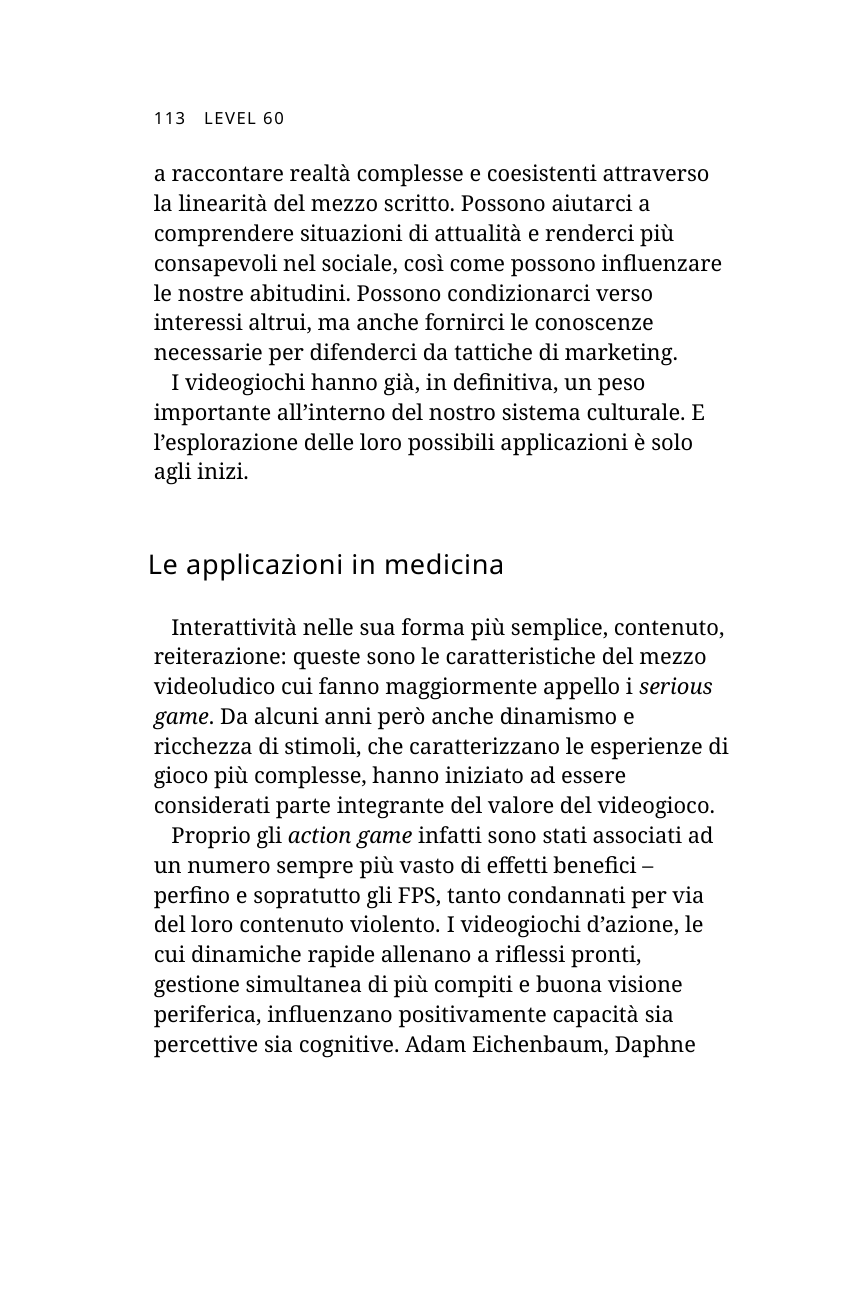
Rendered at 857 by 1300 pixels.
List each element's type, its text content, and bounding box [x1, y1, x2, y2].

text Proprio gli action game infatti sono stati associati ad un numero sempre più vasto di effetti benefici – perfino e sopratutto gli FPS, tanto condannati per via del loro contenuto violento. I videogiochi d’azione, le cui dinamiche rapide allenano a riflessi pronti, gestione simultanea di più compiti e buona visione periferica, influenzano positivamente capacità sia percettive sia cognitive. Adam Eichenbaum, Daphne [153, 820, 732, 1058]
subtitle Le applicazioni in medicina [148, 545, 732, 582]
text I videogiochi hanno già, in definitiva, un peso importante all’interno del nostro sistema culturale. E l’esplorazione delle loro possibili applicazioni è solo agli inizi. [153, 367, 732, 486]
text a raccontare realtà complesse e coesistenti attraverso la linearità del mezzo scritto. Possono aiutarci a comprendere situazioni di attualità e renderci più consapevoli nel sociale, così come possono influenzare le nostre abitudini. Possono condizionarci verso interessi altrui, ma anche fornirci le conoscenze necessarie per difenderci da tattiche di marketing. [153, 158, 732, 367]
text Interattività nelle sua forma più semplice, contenuto, reiterazione: queste sono le caratteristiche del mezzo videoludico cui fanno maggiormente appello i serious game. Da alcuni anni però anche dinamismo e ricchezza di stimoli, che caratterizzano le esperienze di gioco più complesse, hanno iniziato ad essere considerati parte integrante del valore del videogioco. [153, 612, 732, 820]
